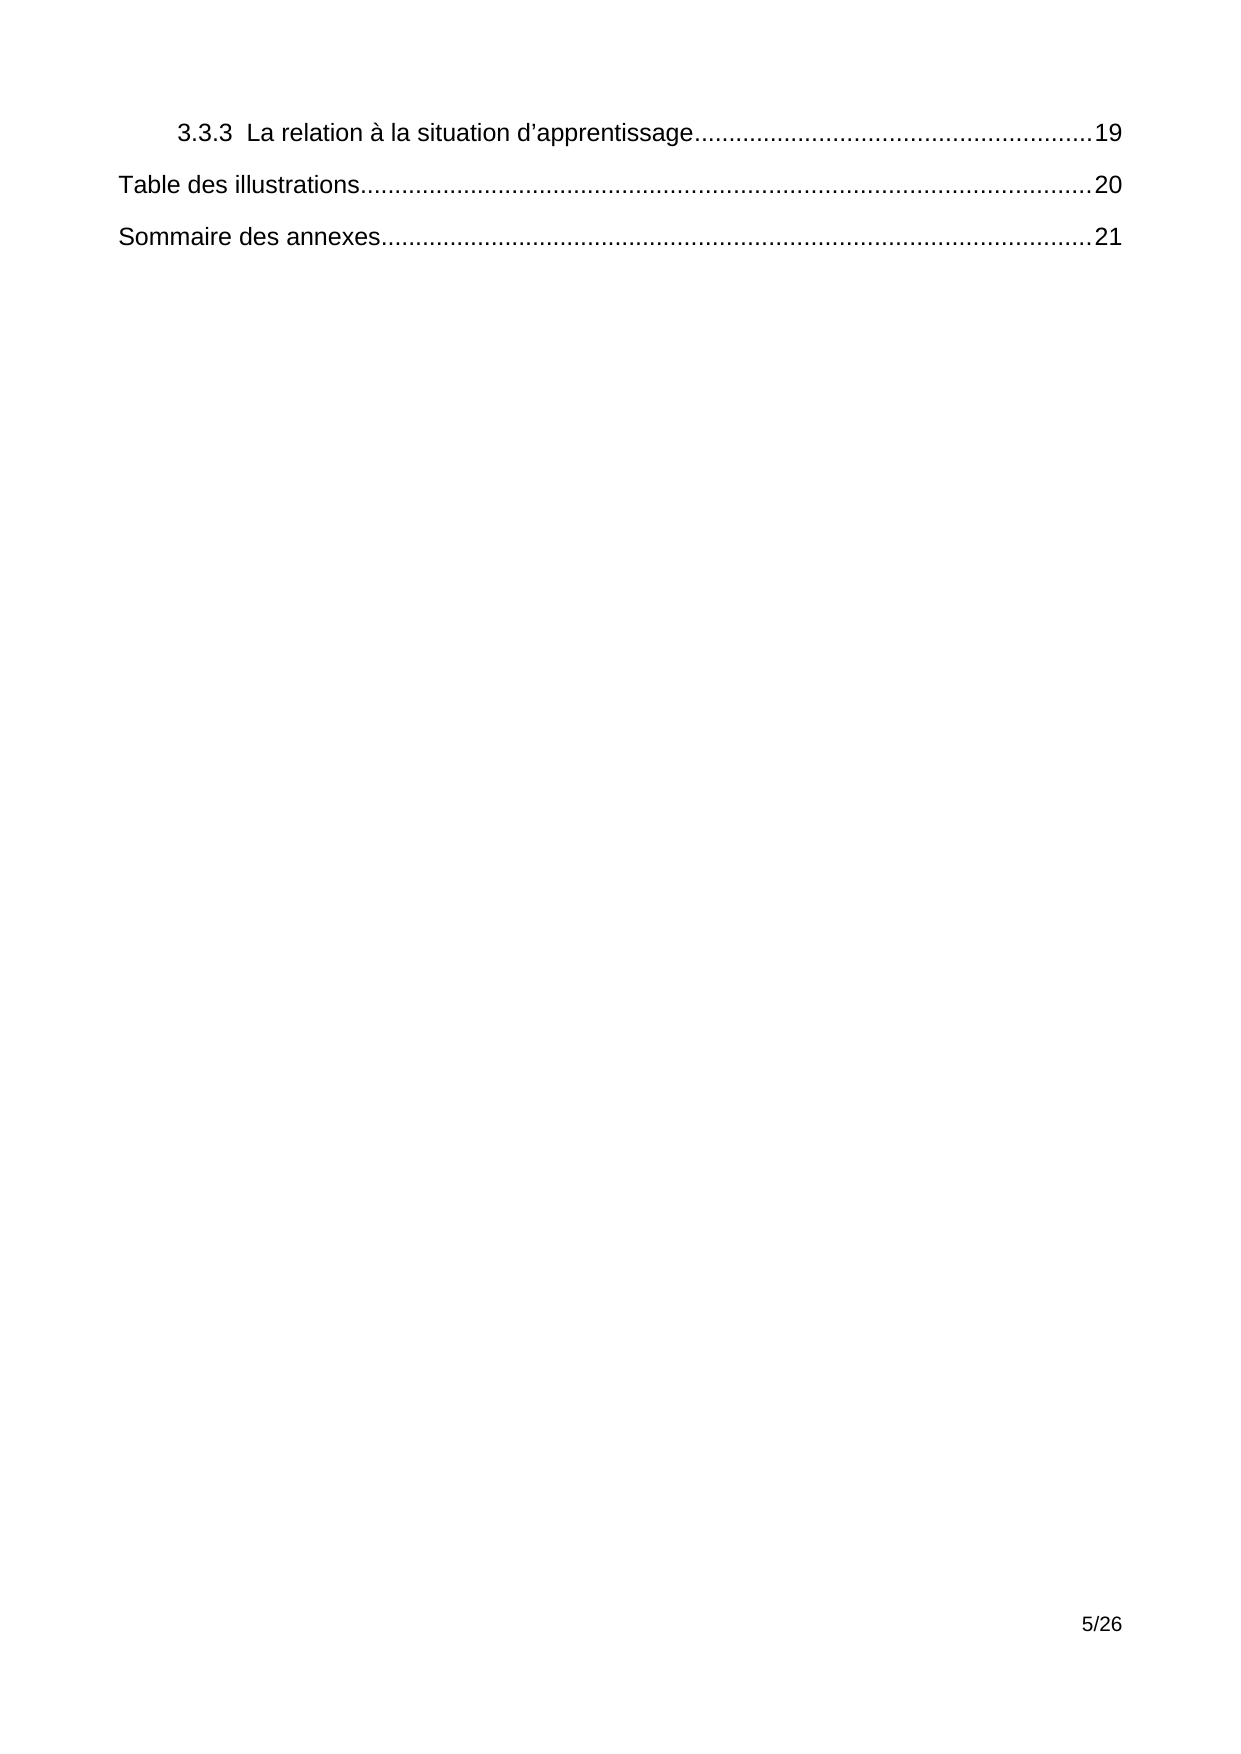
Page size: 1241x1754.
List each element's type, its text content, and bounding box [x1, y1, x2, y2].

text Sommaire des annexes 21 [118, 222, 1122, 251]
text Table des illustrations 20 [118, 170, 1122, 199]
text 3.3.3 La relation à la situation d’apprentissage 19 [177, 118, 1122, 147]
